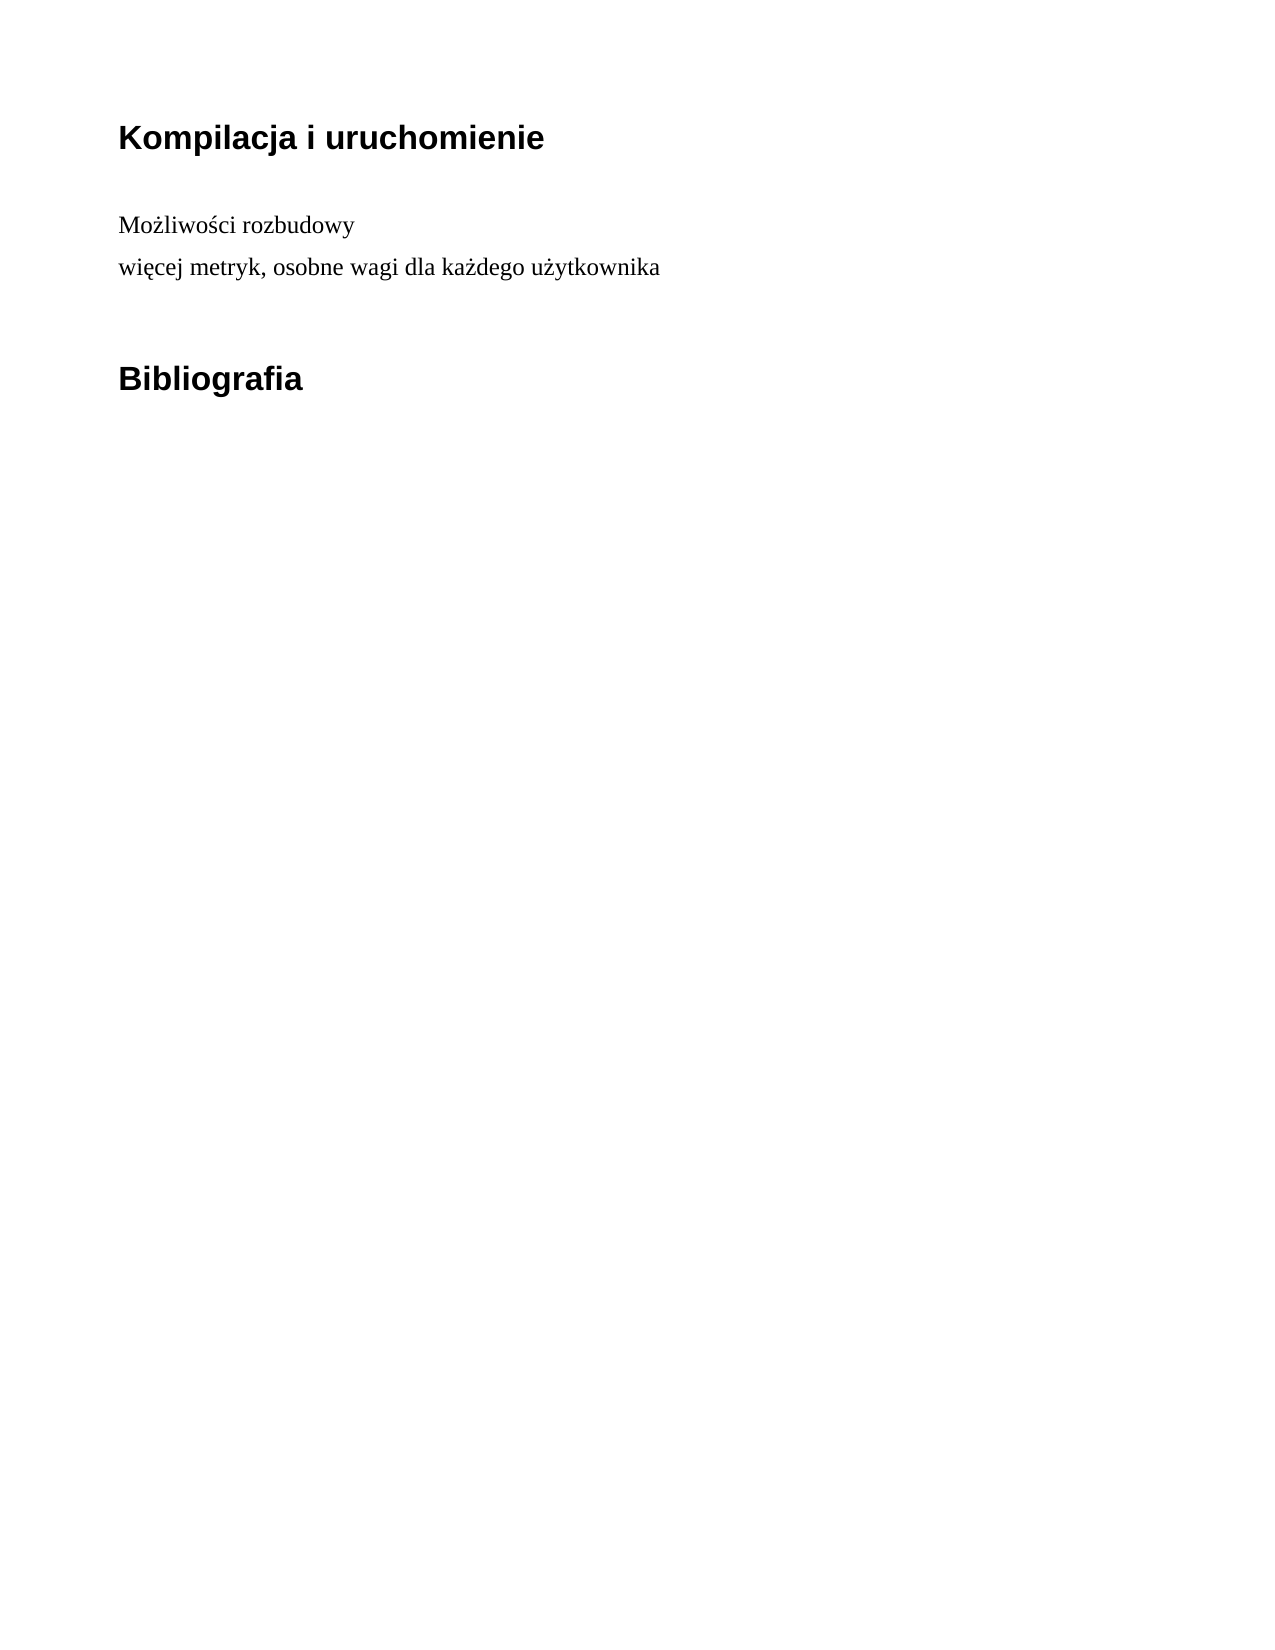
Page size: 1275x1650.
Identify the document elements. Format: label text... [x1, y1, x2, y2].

subtitle Bibliografia [118, 359, 1157, 398]
subtitle Kompilacja i uruchomienie [118, 118, 1157, 157]
text Możliwości rozbudowy [118, 211, 1157, 239]
text więcej metryk, osobne wagi dla każdego użytkownika [118, 252, 1157, 281]
